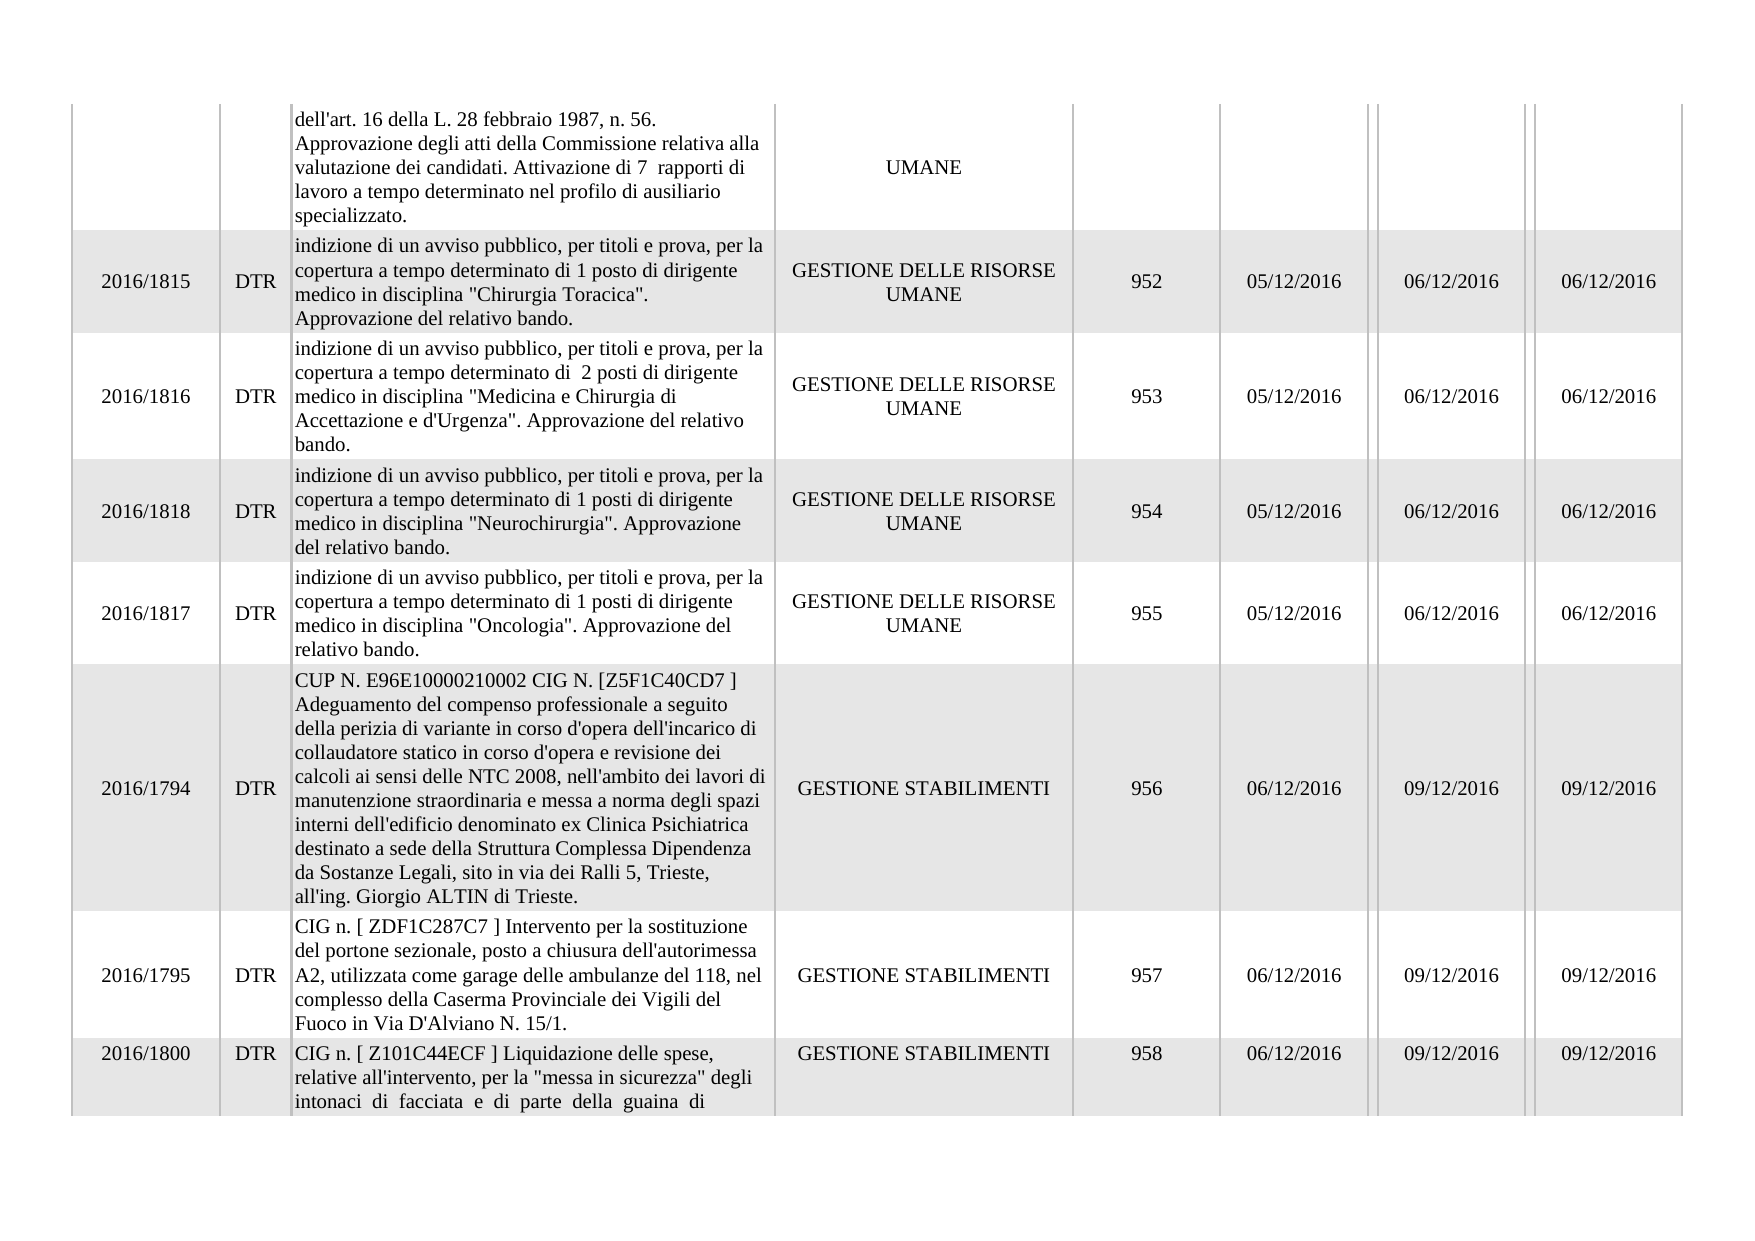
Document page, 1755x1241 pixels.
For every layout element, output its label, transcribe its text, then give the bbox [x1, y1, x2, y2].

table_cell 953 [1074, 333, 1219, 459]
table_cell DTR [221, 911, 290, 1038]
table_cell 952 [1074, 230, 1219, 333]
table_cell [1526, 104, 1534, 230]
table_cell CIG n. [ Z101C44ECF ] Liquidazione delle spese, relative all'intervento, per la "messa in sicurezza" degli intonaci di facciata e di parte della guaina di [293, 1038, 774, 1116]
table_cell 06/12/2016 [1379, 230, 1524, 333]
table_cell UMANE [776, 104, 1072, 230]
table_cell CUP N. E96E10000210002 CIG N. [Z5F1C40CD7 ] Adeguamento del compenso professionale a seguito della perizia di variante in corso d'opera dell'incarico di collaudatore statico in corso d'opera e revisione dei calcoli ai sensi delle NTC 2008, nell'ambito dei lavori di manutenzione straordinaria e messa a norma degli spazi interni dell'edificio denominato ex Clinica Psichiatrica destinato a sede della Struttura Complessa Dipendenza da Sostanze Legali, sito in via dei Ralli 5, Trieste, all'ing. Giorgio ALTIN di Trieste. [293, 664, 774, 911]
table_cell [1221, 104, 1367, 230]
table_cell DTR [221, 562, 290, 664]
table_cell [1369, 911, 1377, 1038]
table_cell indizione di un avviso pubblico, per titoli e prova, per la copertura a tempo determinato di 1 posto di dirigente medico in disciplina "Chirurgia Toracica". Approvazione del relativo bando. [293, 230, 774, 333]
table_cell 09/12/2016 [1379, 664, 1524, 911]
table_cell indizione di un avviso pubblico, per titoli e prova, per la copertura a tempo determinato di 1 posti di dirigente medico in disciplina "Oncologia". Approvazione del relativo bando. [293, 562, 774, 664]
table_cell [1369, 1038, 1377, 1116]
table_cell 05/12/2016 [1221, 333, 1367, 459]
table_cell [1526, 1038, 1534, 1116]
table_cell 955 [1074, 562, 1219, 664]
table_cell 2016/1818 [73, 459, 219, 562]
table_cell GESTIONE STABILIMENTI [776, 911, 1072, 1038]
table_cell indizione di un avviso pubblico, per titoli e prova, per la copertura a tempo determinato di 1 posti di dirigente medico in disciplina "Neurochirurgia". Approvazione del relativo bando. [293, 459, 774, 562]
table_cell [1526, 459, 1534, 562]
table_cell 06/12/2016 [1379, 459, 1524, 562]
table_cell GESTIONE STABILIMENTI [776, 1038, 1072, 1116]
table_cell 06/12/2016 [1379, 562, 1524, 664]
table_cell 2016/1794 [73, 664, 219, 911]
table_cell CIG n. [ ZDF1C287C7 ] Intervento per la sostituzione del portone sezionale, posto a chiusura dell'autorimessa A2, utilizzata come garage delle ambulanze del 118, nel complesso della Caserma Provinciale dei Vigili del Fuoco in Via D'Alviano N. 15/1. [293, 911, 774, 1038]
table_cell [1074, 104, 1219, 230]
table_cell 956 [1074, 664, 1219, 911]
table_cell DTR [221, 459, 290, 562]
table_cell 09/12/2016 [1536, 911, 1681, 1038]
table_cell [1379, 104, 1524, 230]
table_cell [1369, 664, 1377, 911]
table_cell [73, 104, 219, 230]
table_cell [1369, 459, 1377, 562]
table_cell [1369, 230, 1377, 333]
table_cell [1526, 230, 1534, 333]
table_cell DTR [221, 230, 290, 333]
table_cell 06/12/2016 [1536, 459, 1681, 562]
table_cell [1526, 562, 1534, 664]
table_cell GESTIONE DELLE RISORSE UMANE [776, 333, 1072, 459]
table_cell 2016/1800 [73, 1038, 219, 1116]
table_cell 2016/1817 [73, 562, 219, 664]
table_cell 09/12/2016 [1536, 1038, 1681, 1116]
table_cell [1526, 664, 1534, 911]
table_cell GESTIONE DELLE RISORSE UMANE [776, 230, 1072, 333]
table_cell 954 [1074, 459, 1219, 562]
table_cell 05/12/2016 [1221, 230, 1367, 333]
table_cell indizione di un avviso pubblico, per titoli e prova, per la copertura a tempo determinato di 2 posti di dirigente medico in disciplina "Medicina e Chirurgia di Accettazione e d'Urgenza". Approvazione del relativo bando. [293, 333, 774, 459]
table_cell 06/12/2016 [1379, 333, 1524, 459]
table_cell 09/12/2016 [1379, 1038, 1524, 1116]
table_cell DTR [221, 1038, 290, 1116]
table_cell [1526, 911, 1534, 1038]
table_cell 06/12/2016 [1536, 562, 1681, 664]
table_cell 06/12/2016 [1221, 664, 1367, 911]
table_cell [221, 104, 290, 230]
table_cell GESTIONE DELLE RISORSE UMANE [776, 459, 1072, 562]
table_cell GESTIONE STABILIMENTI [776, 664, 1072, 911]
table_cell 06/12/2016 [1221, 911, 1367, 1038]
table_cell [1536, 104, 1681, 230]
table_cell [1369, 333, 1377, 459]
table_cell DTR [221, 333, 290, 459]
table_cell [1369, 562, 1377, 664]
table_cell DTR [221, 664, 290, 911]
table_cell 05/12/2016 [1221, 459, 1367, 562]
table_cell [1369, 104, 1377, 230]
table_cell 958 [1074, 1038, 1219, 1116]
table_cell 2016/1795 [73, 911, 219, 1038]
table_cell [1526, 333, 1534, 459]
table_cell 2016/1816 [73, 333, 219, 459]
table_cell 2016/1815 [73, 230, 219, 333]
table_cell 05/12/2016 [1221, 562, 1367, 664]
table_cell 06/12/2016 [1536, 333, 1681, 459]
table_cell GESTIONE DELLE RISORSE UMANE [776, 562, 1072, 664]
table_cell 957 [1074, 911, 1219, 1038]
table_cell 06/12/2016 [1221, 1038, 1367, 1116]
table_cell 06/12/2016 [1536, 230, 1681, 333]
table_cell dell'art. 16 della L. 28 febbraio 1987, n. 56. Approvazione degli atti della Commissione relativa alla valutazione dei candidati. Attivazione di 7 rapporti di lavoro a tempo determinato nel profilo di ausiliario specializzato. [293, 104, 774, 230]
table_cell 09/12/2016 [1379, 911, 1524, 1038]
table_cell 09/12/2016 [1536, 664, 1681, 911]
